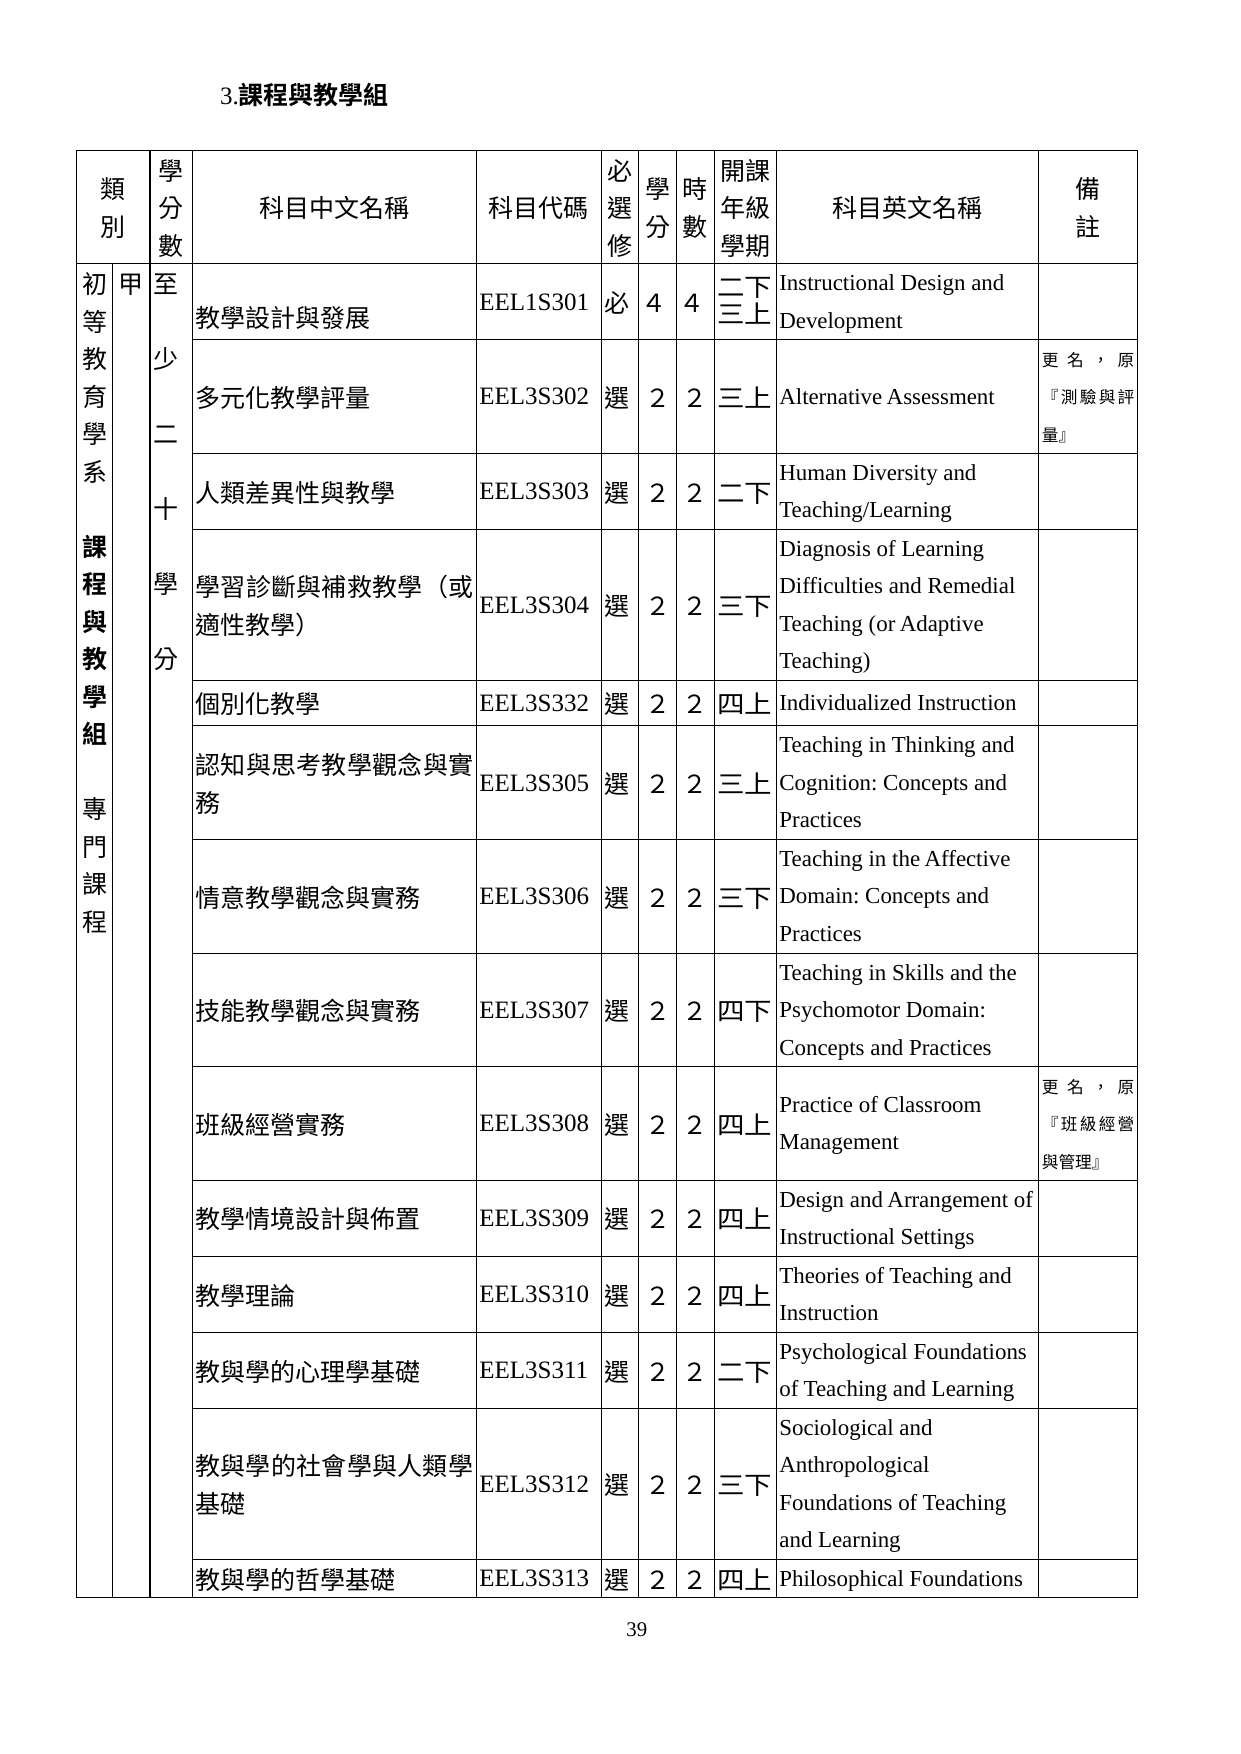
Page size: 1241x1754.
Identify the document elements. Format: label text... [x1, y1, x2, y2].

table_cell ２ [639, 681, 676, 725]
table_cell ４ [639, 264, 676, 339]
table_header 開課 年級 學期 [715, 151, 776, 263]
table_header 科目英文名稱 [777, 151, 1038, 263]
table_header 必選修 [602, 151, 638, 263]
table_cell EEL1S301 [477, 264, 601, 339]
table_cell EEL3S306 [477, 840, 601, 952]
table_cell Theories of Teaching and Instruction [777, 1257, 1038, 1332]
table_cell [1039, 954, 1137, 1066]
table_cell 至 少 二 十 學 分 [151, 264, 192, 1597]
table_cell ２ [639, 1067, 676, 1179]
text 3.課程與教學組 [89, 74, 1152, 112]
table_cell 技能教學觀念與實務 [193, 954, 476, 1066]
table_cell 選 [602, 530, 638, 680]
table_cell 教與學的社會學與人類學基礎 [193, 1409, 476, 1559]
table_cell [1039, 264, 1137, 339]
table_cell 更名，原『班級經營與管理』 [1039, 1067, 1137, 1179]
table_cell 選 [602, 954, 638, 1066]
table_cell ２ [639, 840, 676, 952]
table_cell 三上 [715, 726, 776, 839]
table_cell Teaching in Thinking and Cognition: Concepts and Practices [777, 726, 1038, 839]
table_cell [1039, 1257, 1137, 1332]
table_cell ２ [639, 340, 676, 453]
table_cell 教學設計與發展 [193, 264, 476, 339]
table_header 備 註 [1039, 151, 1137, 263]
table_cell ２ [677, 1067, 714, 1179]
table_cell 選 [602, 1409, 638, 1559]
table_cell 四上 [715, 681, 776, 725]
table_cell 個別化教學 [193, 681, 476, 725]
table_cell 三下 [715, 530, 776, 680]
table_cell ２ [639, 954, 676, 1066]
table_header 時 數 [677, 151, 714, 263]
table_cell Design and Arrangement of Instructional Settings [777, 1181, 1038, 1256]
table_cell EEL3S303 [477, 454, 601, 529]
table_cell EEL3S308 [477, 1067, 601, 1179]
table_cell EEL3S307 [477, 954, 601, 1066]
table_cell 選 [602, 454, 638, 529]
table_cell EEL3S332 [477, 681, 601, 725]
table_cell ２ [677, 681, 714, 725]
table_cell 更名，原『測驗與評量』 [1039, 340, 1137, 453]
table_cell ２ [677, 954, 714, 1066]
table_cell EEL3S305 [477, 726, 601, 839]
table_cell 學習診斷與補救教學（或適性教學） [193, 530, 476, 680]
table_cell [1039, 530, 1137, 680]
table_cell ２ [677, 1560, 714, 1597]
table_cell 選 [602, 681, 638, 725]
table_cell 選 [602, 1257, 638, 1332]
table_cell 選 [602, 340, 638, 453]
table_cell Diagnosis of Learning Difficulties and Remedial Teaching (or Adaptive Teaching) [777, 530, 1038, 680]
table_cell 二下 [715, 1333, 776, 1408]
table_cell ２ [639, 1257, 676, 1332]
table_cell ２ [677, 530, 714, 680]
table_cell 教與學的心理學基礎 [193, 1333, 476, 1408]
table_cell ２ [677, 840, 714, 952]
table_cell 多元化教學評量 [193, 340, 476, 453]
table_cell 必 [602, 264, 638, 339]
table_cell EEL3S302 [477, 340, 601, 453]
table_cell 選 [602, 726, 638, 839]
table_cell 初 等 教 育 學 系 課程與教學組 專 門 課 程 [77, 264, 112, 1597]
table_cell EEL3S304 [477, 530, 601, 680]
table_cell [1039, 840, 1137, 952]
table_cell ２ [639, 1333, 676, 1408]
table_cell 教學理論 [193, 1257, 476, 1332]
table_cell [1039, 1333, 1137, 1408]
table_cell [1039, 1560, 1137, 1597]
table_cell Sociological and Anthropological Foundations of Teaching and Learning [777, 1409, 1038, 1559]
table_cell Human Diversity and Teaching/Learning [777, 454, 1038, 529]
table_cell [1039, 726, 1137, 839]
table_cell ２ [677, 454, 714, 529]
table_cell ２ [677, 1257, 714, 1332]
table_cell ２ [677, 1181, 714, 1256]
table_cell 四上 [715, 1067, 776, 1179]
table_cell 四上 [715, 1560, 776, 1597]
table_cell 情意教學觀念與實務 [193, 840, 476, 952]
table_cell Teaching in Skills and the Psychomotor Domain: Concepts and Practices [777, 954, 1038, 1066]
table_cell ４ [677, 264, 714, 339]
table_cell [1039, 454, 1137, 529]
table_header 學分 [639, 151, 676, 263]
table_cell ２ [639, 1409, 676, 1559]
table_cell Instructional Design and Development [777, 264, 1038, 339]
table_cell 選 [602, 840, 638, 952]
table_cell 教學情境設計與佈置 [193, 1181, 476, 1256]
table_cell 四下 [715, 954, 776, 1066]
table_cell ２ [639, 1560, 676, 1597]
table_cell 甲 [113, 264, 149, 1597]
table_cell EEL3S309 [477, 1181, 601, 1256]
table_cell 三上 [715, 340, 776, 453]
table_cell 選 [602, 1067, 638, 1179]
table_cell 四上 [715, 1257, 776, 1332]
table_header 學分數 [151, 151, 192, 263]
table_cell Teaching in the Affective Domain: Concepts and Practices [777, 840, 1038, 952]
table_cell ２ [639, 530, 676, 680]
table_cell EEL3S311 [477, 1333, 601, 1408]
table_cell 認知與思考教學觀念與實務 [193, 726, 476, 839]
table_cell Alternative Assessment [777, 340, 1038, 453]
table_cell 二下 三上 [715, 264, 776, 339]
table_cell 選 [602, 1181, 638, 1256]
table_cell ２ [639, 454, 676, 529]
table_cell Individualized Instruction [777, 681, 1038, 725]
table_cell 教與學的哲學基礎 [193, 1560, 476, 1597]
table_header 類 別 [77, 151, 149, 263]
table_cell [1039, 1181, 1137, 1256]
table_cell ２ [677, 1333, 714, 1408]
table_header 科目中文名稱 [193, 151, 476, 263]
table_cell ２ [639, 1181, 676, 1256]
table_cell EEL3S313 [477, 1560, 601, 1597]
table_cell Philosophical Foundations [777, 1560, 1038, 1597]
table_cell ２ [677, 726, 714, 839]
table_cell 選 [602, 1333, 638, 1408]
table_cell 四上 [715, 1181, 776, 1256]
table_cell 三下 [715, 1409, 776, 1559]
table_cell Practice of Classroom Management [777, 1067, 1038, 1179]
table_cell [1039, 681, 1137, 725]
table_cell EEL3S312 [477, 1409, 601, 1559]
table_header 科目代碼 [477, 151, 601, 263]
table_cell ２ [677, 340, 714, 453]
table_cell 選 [602, 1560, 638, 1597]
table_cell ２ [677, 1409, 714, 1559]
table_cell 人類差異性與教學 [193, 454, 476, 529]
table_cell 二下 [715, 454, 776, 529]
table_cell 三下 [715, 840, 776, 952]
table_cell Psychological Foundations of Teaching and Learning [777, 1333, 1038, 1408]
table_cell ２ [639, 726, 676, 839]
table_cell [1039, 1409, 1137, 1559]
table_cell EEL3S310 [477, 1257, 601, 1332]
table_cell 班級經營實務 [193, 1067, 476, 1179]
